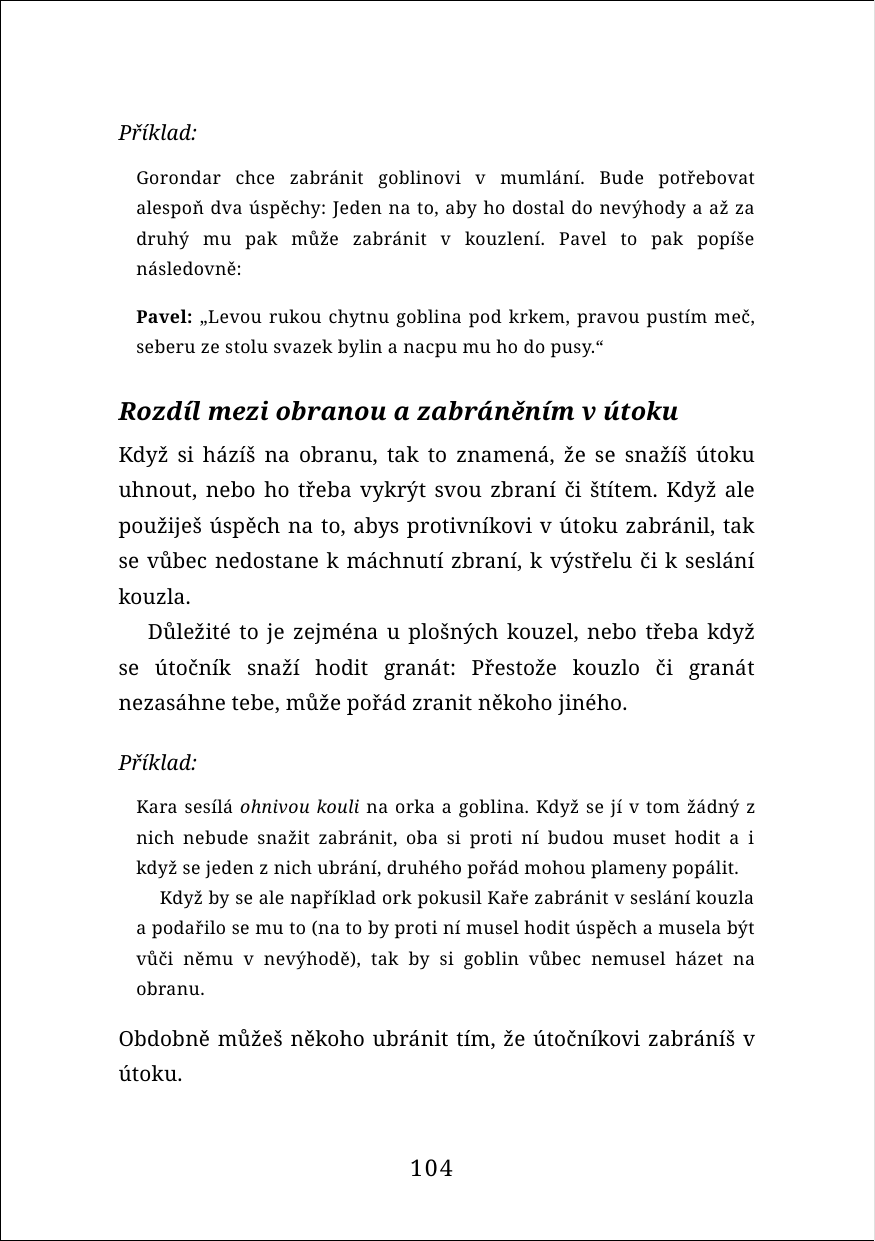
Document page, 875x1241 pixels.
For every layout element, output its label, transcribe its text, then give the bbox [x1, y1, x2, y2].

text Příklad: [118, 118, 756, 147]
text Obdobně můžeš někoho ubránit tím, že útočníkovi zabráníš v útoku. [118, 1024, 756, 1088]
text Když si házíš na obranu, tak to znamená, že se snažíš útoku uhnout, nebo ho třeba vykrýt svou zbraní či štítem. Když ale použiješ úspěch na to, abys protivníkovi v útoku zabránil, tak se vůbec nedostane k máchnutí zbraní, k výstřelu či k seslání kouzla. Důležité to je zejména u plošných kouzel, nebo třeba když se útočník snaží hodit granát: Přestože kouzlo či granát nezasáhne tebe, může pořád zranit někoho jiného. [118, 440, 756, 717]
text Pavel: „Levou rukou chytnu goblina pod krkem, pravou pustím meč, seberu ze stolu svazek bylin a nacpu mu ho do pusy.“ [136, 304, 756, 358]
subtitle Rozdíl mezi obranou a zabráněním v útoku [118, 394, 756, 428]
text Kara sesílá ohnivou kouli na orka a goblina. Když se jí v tom žádný z nich nebude snažit zabránit, oba si proti ní budou muset hodit a i když se jeden z nich ubrání, druhého pořád mohou plameny popálit. Když by se ale například ork pokusil Kaře zabránit v seslání kouzla a podařilo se mu to (na to by proti ní musel hodit úspěch a musela být vůči němu v nevýhodě), tak by si goblin vůbec nemusel házet na obranu. [136, 795, 756, 1000]
text Gorondar chce zabránit goblinovi v mumlání. Bude potřebovat alespoň dva úspěchy: Jeden na to, aby ho dostal do nevýhody a až za druhý mu pak může zabránit v kouzlení. Pavel to pak popíše následovně: [136, 166, 756, 280]
text Příklad: [118, 748, 756, 776]
